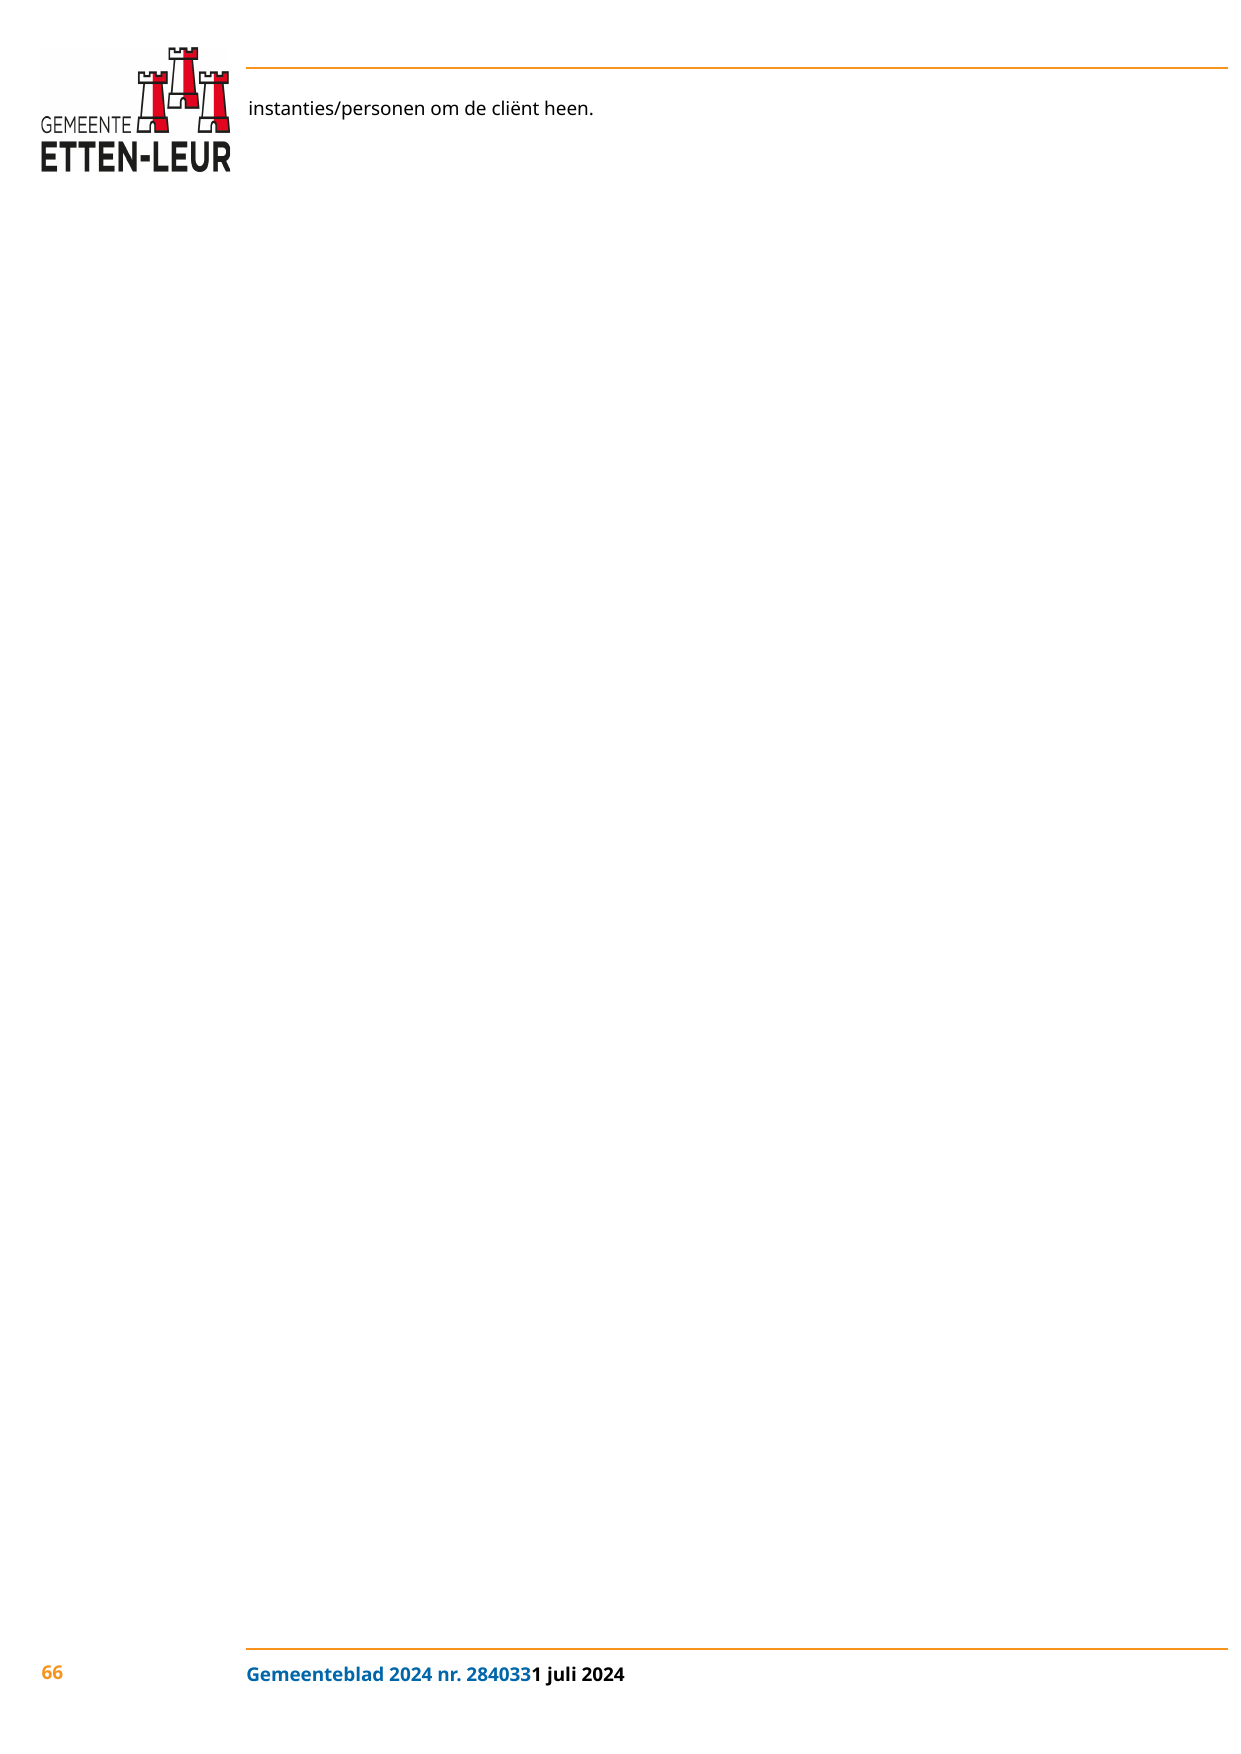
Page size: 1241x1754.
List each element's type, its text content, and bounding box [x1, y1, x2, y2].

picture [41, 47, 231, 172]
table_cell instanties/personen om de cliënt heen. [248, 95, 1152, 121]
